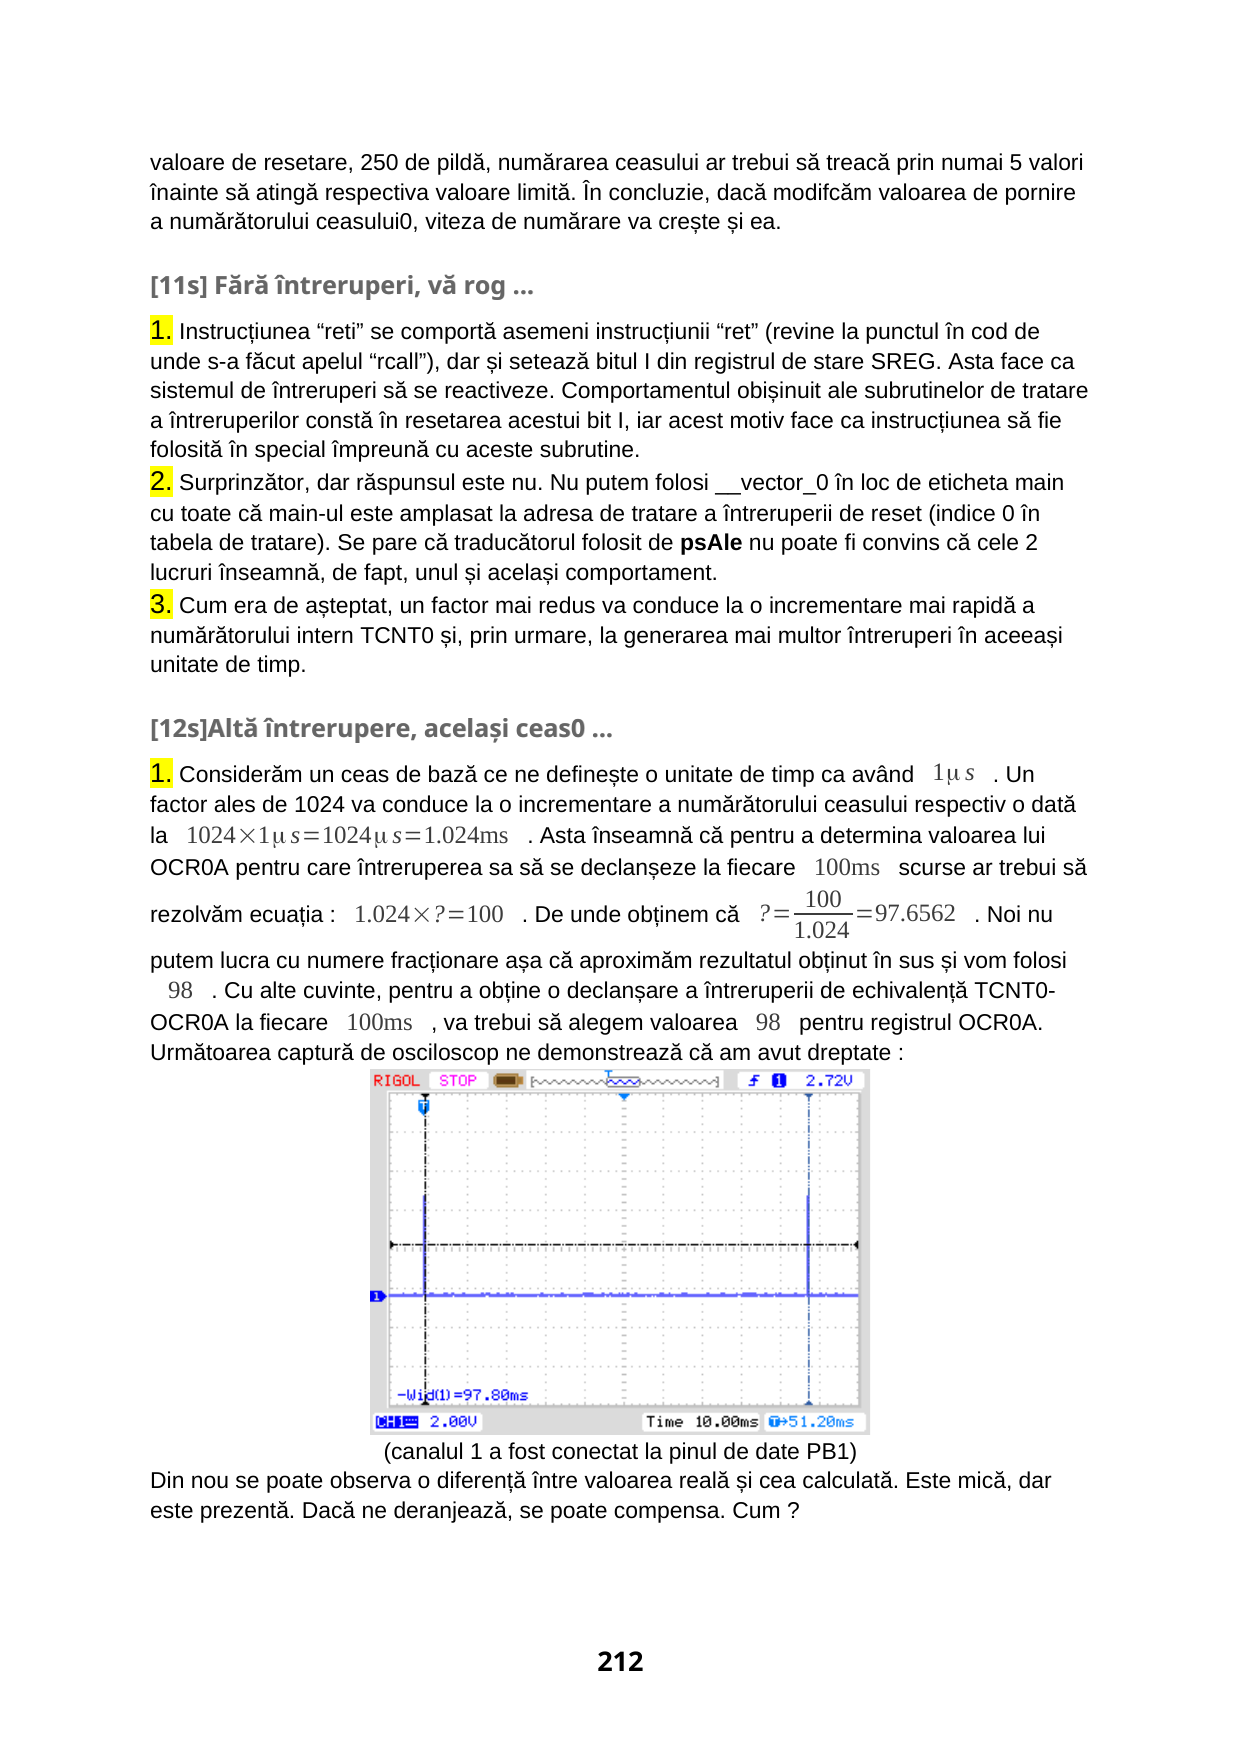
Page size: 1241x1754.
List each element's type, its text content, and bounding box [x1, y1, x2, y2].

picture [370, 1069, 871, 1435]
subtitle 1. Considerăm un ceas de bază ce ne definește o unitate de timp ca având. Un factor ales de 1024 va conduce la o incrementare a numărătorului ceasului respectiv o dată la. Asta înseamnă că pentru a determina valoarea lui OCR0A pentru care întreruperea sa să se declanșeze la fiecarescurse ar trebui să rezolvăm ecuația :. De unde obținem că. Noi nu putem lucra cu numere fracționare așa că aproximăm rezultatul obținut în sus și vom folosi. Cu alte cuvinte, pentru a obține o declanșare a întreruperii de echivalență TCNT0-OCR0A la fiecare, va trebui să alegem valoareapentru registrul OCR0A. [150, 758, 1091, 1036]
subtitle Următoarea captură de osciloscop ne demonstrează că am avut dreptate : [150, 1040, 1091, 1066]
subtitle 3. Cum era de așteptat, un factor mai redus va conduce la o incrementare mai rapidă a numărătorului intern TCNT0 și, prin urmare, la generarea mai multor întreruperi în aceeași unitate de timp. [150, 588, 1091, 678]
subtitle valoare de resetare, 250 de pildă, numărarea ceasului ar trebui să treacă prin numai 5 valori înainte să atingă respectiva valoare limită. În concluzie, dacă modifcăm valoarea de pornire a numărătorului ceasului0, viteza de numărare va crește și ea. [150, 150, 1091, 234]
subtitle [12s]Altă întrerupere, același ceas0 ... [150, 711, 1091, 744]
subtitle 2. Surprinzător, dar răspunsul este nu. Nu putem folosi __vector_0 în loc de eticheta main cu toate că main-ul este amplasat la adresa de tratare a întreruperii de reset (indice 0 în tabela de tratare). Se pare că traducătorul folosit de psAle nu poate fi convins că cele 2 lucruri înseamnă, de fapt, unul și același comportament. [150, 466, 1091, 585]
subtitle 1. Instrucțiunea “reti” se comportă asemeni instrucțiunii “ret” (revine la punctul în cod de unde s-a făcut apelul “rcall”), dar și setează bitul I din registrul de stare SREG. Asta face ca sistemul de întreruperi să se reactiveze. Comportamentul obișinuit ale subrutinelor de tratare a întreruperilor constă în resetarea acestui bit I, iar acest motiv face ca instrucțiunea să fie folosită în special împreună cu aceste subrutine. [150, 315, 1091, 463]
subtitle Din nou se poate observa o diferență între valoarea reală și cea calculată. Este mică, dar este prezentă. Dacă ne deranjează, se poate compensa. Cum ? [150, 1468, 1091, 1523]
subtitle (canalul 1 a fost conectat la pinul de date PB1) [150, 1435, 1091, 1464]
subtitle [11s] Fără întreruperi, vă rog ... [150, 267, 1091, 301]
